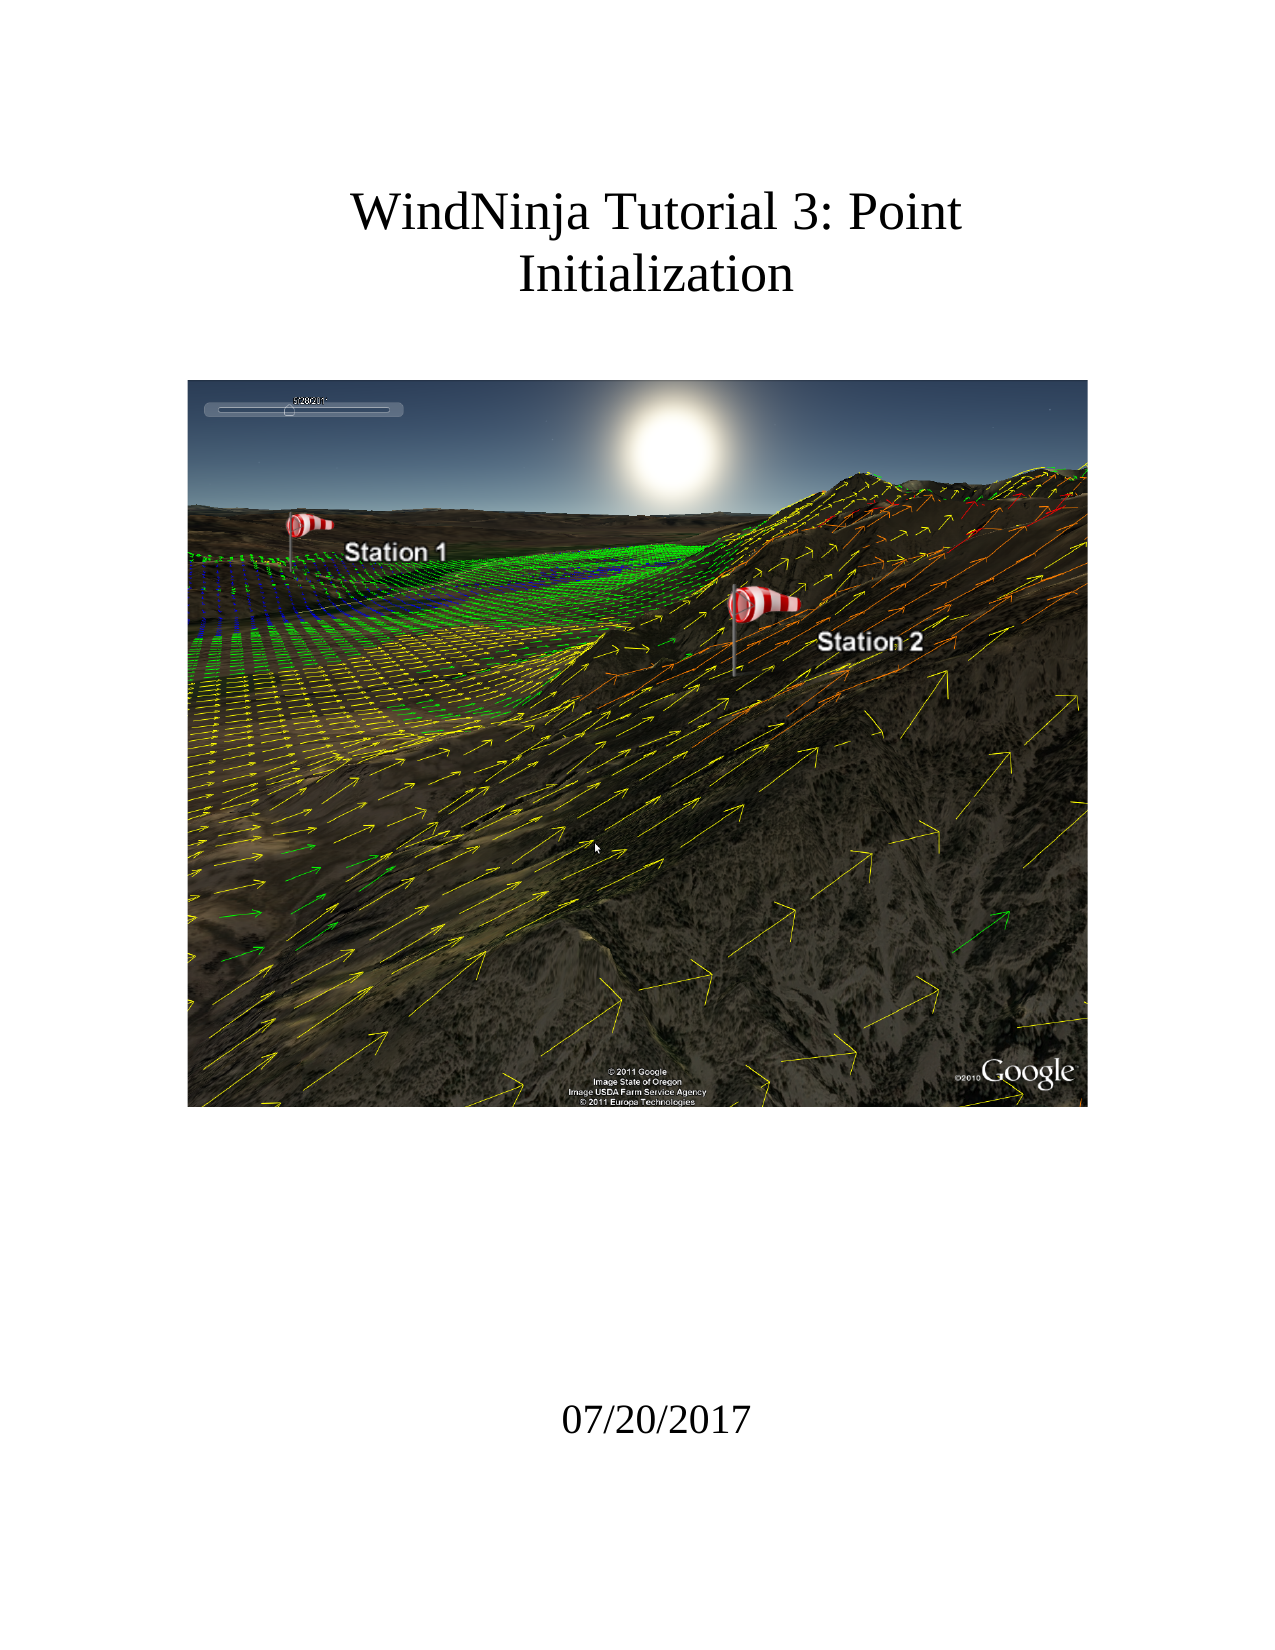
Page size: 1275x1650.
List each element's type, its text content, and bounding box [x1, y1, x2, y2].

text WindNinja Tutorial 3: Point Initialization [225, 179, 1087, 303]
picture [187, 380, 1088, 1107]
text 07/20/2017 [225, 1394, 1087, 1442]
